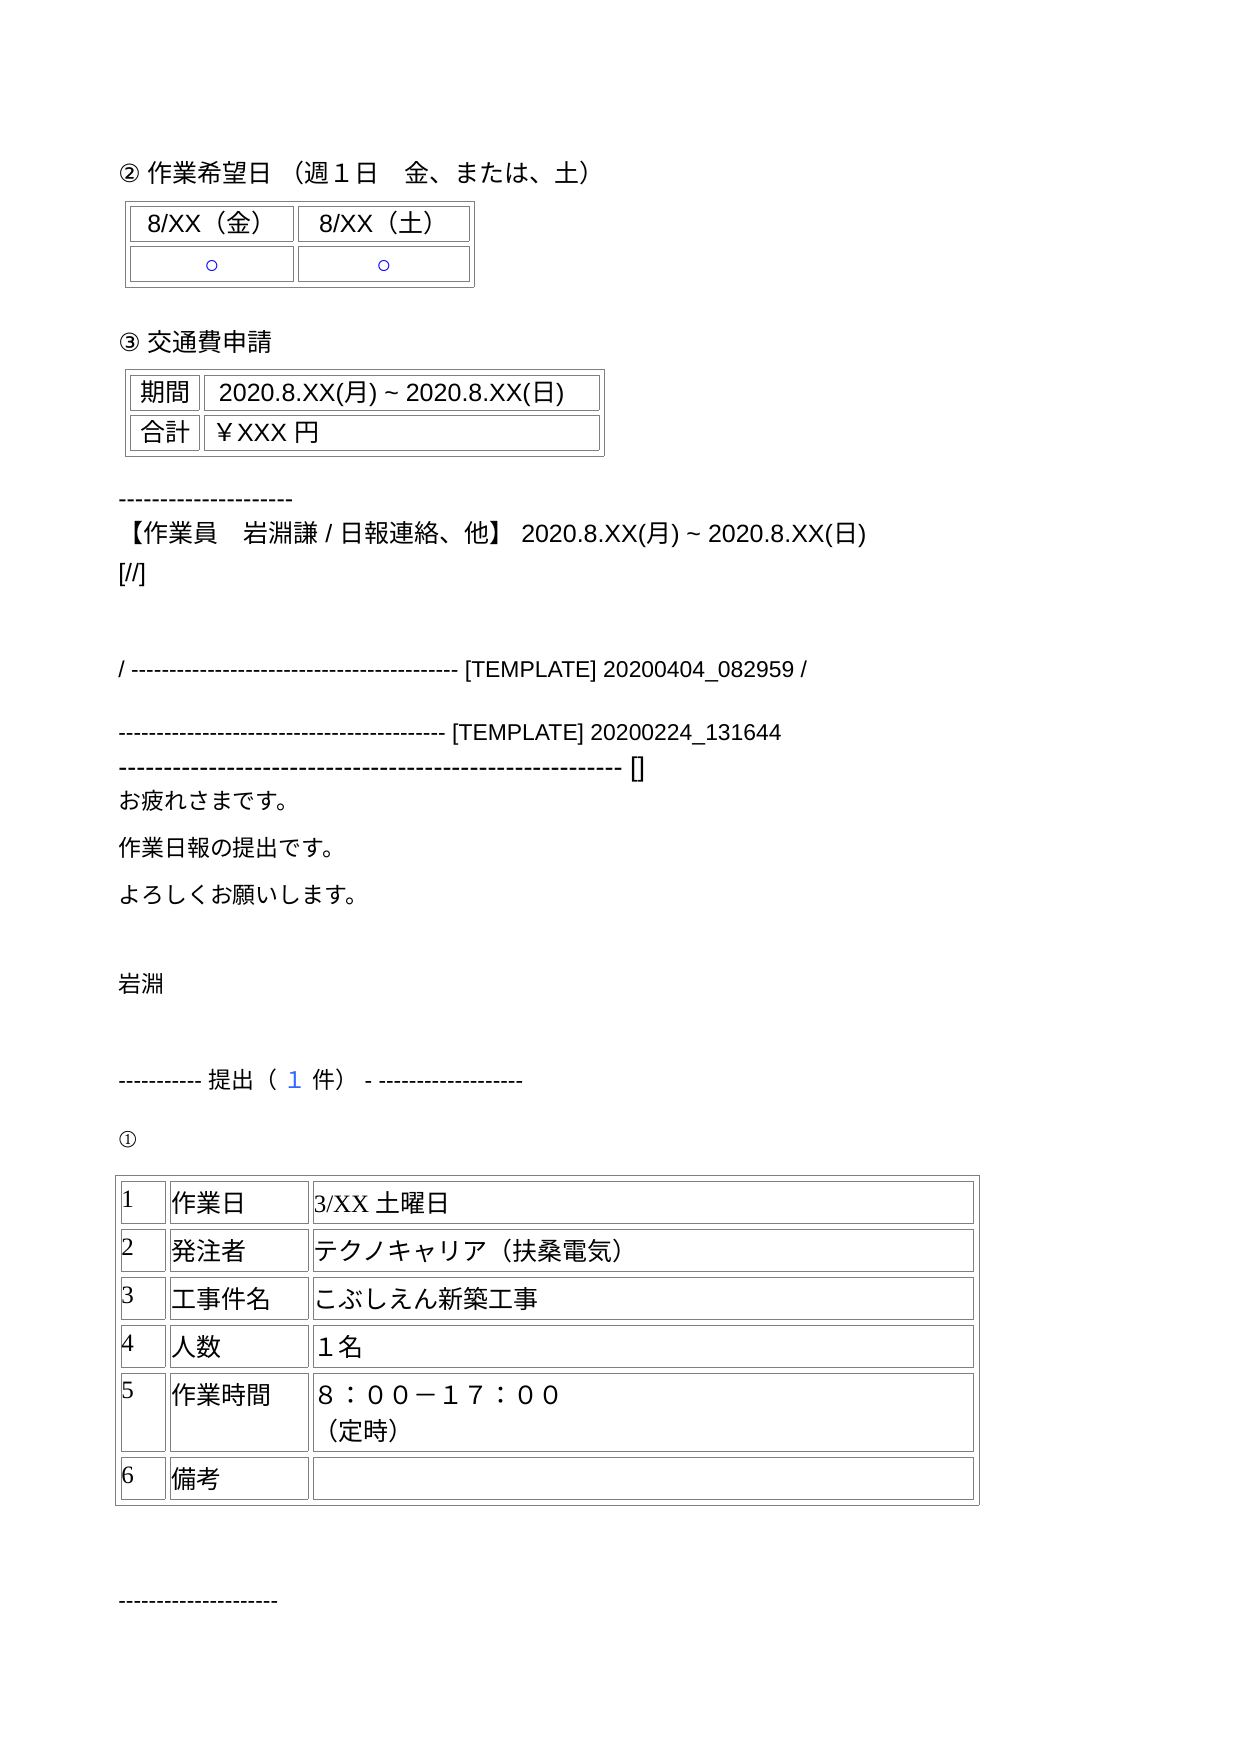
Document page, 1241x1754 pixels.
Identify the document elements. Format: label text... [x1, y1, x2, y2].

text ② 作業希望日 （週１日 金、または、土） [118, 159, 1122, 188]
text --------------------- [118, 1587, 1122, 1613]
text 作業日報の提出です。 [118, 835, 1122, 862]
table_header 作業日 [168, 1176, 310, 1223]
table_cell [310, 1451, 976, 1499]
text ③ 交通費申請 [118, 328, 1122, 357]
text -------------------------------------------------------- [] [118, 751, 1122, 782]
text / ------------------------------------------- [TEMPLATE] 20200404_082959 / [118, 656, 1122, 682]
table_cell 5 [118, 1367, 168, 1451]
table_cell こぶしえん新築工事 [310, 1271, 976, 1319]
table_cell 合計 [128, 410, 202, 450]
table_header 8/XX（土） [296, 202, 471, 241]
table_cell 2 [118, 1223, 168, 1271]
text [//] [118, 558, 1122, 587]
table_cell 3 [118, 1271, 168, 1319]
text よろしくお願いします。 [118, 882, 1122, 909]
table_cell 工事件名 [168, 1271, 310, 1319]
table_cell 人数 [168, 1319, 310, 1367]
table_cell 4 [118, 1319, 168, 1367]
table_cell 作業時間 [168, 1367, 310, 1451]
table_header 期間 [128, 370, 202, 410]
table_cell ８：００－１７：００ （定時） [310, 1367, 976, 1451]
table_cell 6 [118, 1451, 168, 1499]
table_cell ○ [128, 241, 296, 281]
table_header 3/XX 土曜日 [310, 1176, 976, 1223]
table_cell １名 [310, 1319, 976, 1367]
text 岩淵 [118, 971, 1122, 997]
text --------------------- [118, 484, 1122, 513]
table_cell ○ [296, 241, 471, 281]
table_cell 備考 [168, 1451, 310, 1499]
table_cell テクノキャリア（扶桑電気） [310, 1223, 976, 1271]
table_cell ￥XXX 円 [202, 410, 602, 450]
text ------------------------------------------- [TEMPLATE] 20200224_131644 [118, 719, 1122, 746]
table_cell 発注者 [168, 1223, 310, 1271]
table_header 1 [118, 1176, 168, 1223]
text ----------- 提出（ １ 件） - ------------------- [118, 1059, 1122, 1095]
table_header 8/XX（金） [128, 202, 296, 241]
text ① [118, 1124, 1122, 1153]
text お疲れさまです。 [118, 788, 1122, 814]
text 【作業員 岩淵謙 / 日報連絡、他】 2020.8.XX(月) ~ 2020.8.XX(日) [118, 519, 1122, 548]
table_cell [314, 1458, 973, 1499]
table_header 2020.8.XX(月) ~ 2020.8.XX(日) [202, 370, 602, 410]
